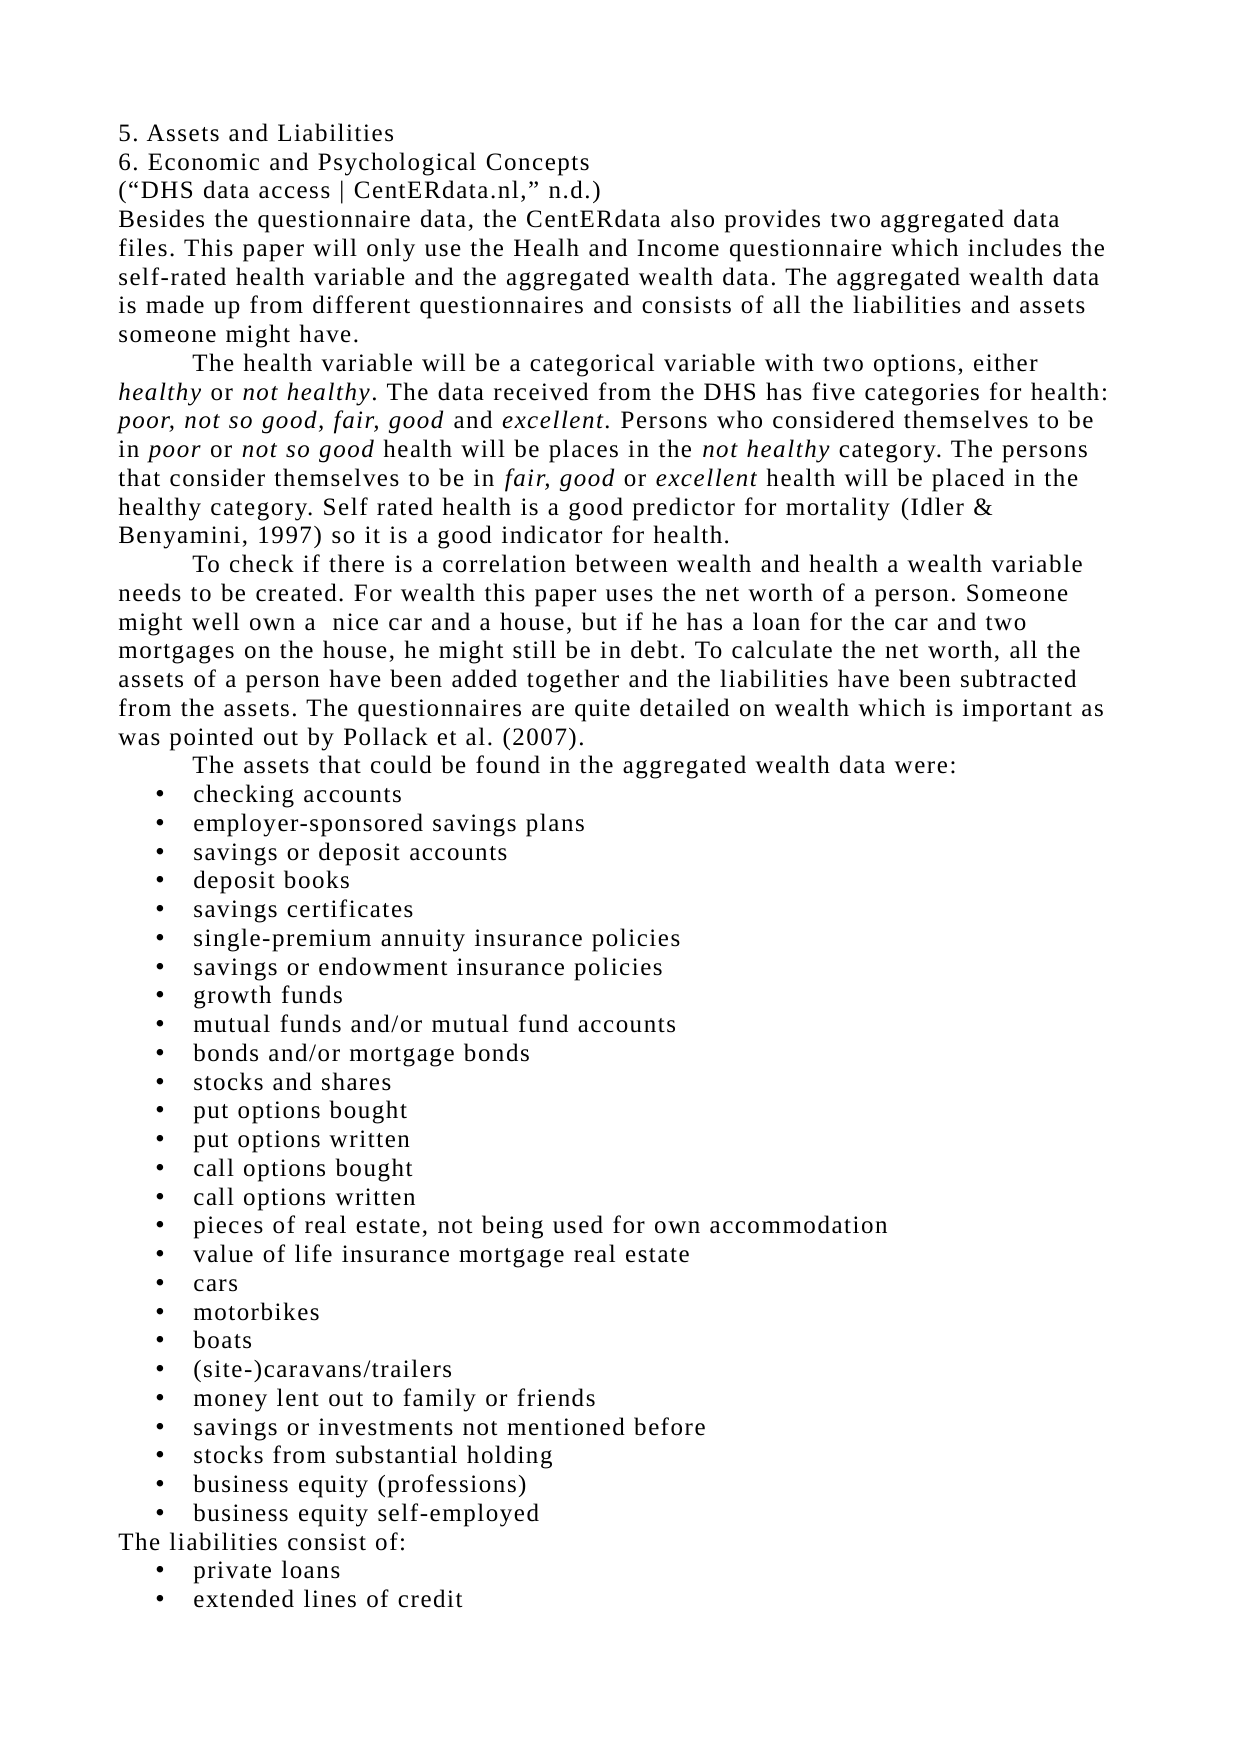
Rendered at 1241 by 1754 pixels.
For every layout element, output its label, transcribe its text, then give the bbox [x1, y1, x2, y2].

text The liabilities consist of: [118, 1527, 1122, 1556]
list boats [156, 1326, 1122, 1354]
list savings or endowment insurance policies [156, 952, 1122, 981]
list mutual funds and/or mutual fund accounts [156, 1009, 1122, 1038]
list growth funds [156, 981, 1122, 1009]
list call options bought [156, 1153, 1122, 1182]
list employer-sponsored savings plans [156, 808, 1122, 837]
list business equity self-employed [156, 1498, 1122, 1527]
list call options written [156, 1182, 1122, 1211]
list stocks from substantial holding [156, 1441, 1122, 1469]
text 5. Assets and Liabilities 6. Economic and Psychological Concepts [118, 118, 1122, 176]
list motorbikes [156, 1297, 1122, 1326]
list pieces of real estate, not being used for own accommodation [156, 1211, 1122, 1239]
list value of life insurance mortgage real estate [156, 1239, 1122, 1268]
list extended lines of credit [156, 1584, 1122, 1613]
list single-premium annuity insurance policies [156, 923, 1122, 952]
list checking accounts [156, 779, 1122, 808]
list business equity (professions) [156, 1469, 1122, 1498]
list put options written [156, 1124, 1122, 1153]
list (site-)caravans/trailers [156, 1354, 1122, 1383]
list bonds and/or mortgage bonds [156, 1038, 1122, 1067]
text Besides the questionnaire data, the CentERdata also provides two aggregated data files. This paper will only use the Healh and Income questionnaire which includes the self-rated health variable and the aggregated wealth data. The aggregated wealth data is made up from different questionnaires and consists of all the liabilities and assets someone might have. [118, 204, 1122, 348]
list money lent out to family or friends [156, 1383, 1122, 1412]
text (“DHS data access | CentERdata.nl,” n.d.)⁠ [118, 176, 1122, 204]
list private loans [156, 1556, 1122, 1584]
list cars [156, 1268, 1122, 1297]
list savings or investments not mentioned before [156, 1412, 1122, 1441]
text To check if there is a correlation between wealth and health a wealth variable needs to be created. For wealth this paper uses the net worth of a person. Someone might well own a nice car and a house, but if he has a loan for the car and two mortgages on the house, he might still be in debt. To calculate the net worth, all the assets of a person have been added together and the liabilities have been subtracted from the assets. The questionnaires are quite detailed on wealth which is important as was pointed out by Pollack et al. (2007). [118, 549, 1122, 751]
text The assets that could be found in the aggregated wealth data were: [118, 751, 1122, 779]
text The health variable will be a categorical variable with two options, either healthy or not healthy. The data received from the DHS has five categories for health: poor, not so good, fair, good and excellent. Persons who considered themselves to be in poor or not so good health will be places in the not healthy category. The persons that consider themselves to be in fair, good or excellent health will be placed in the healthy category. Self rated health is a good predictor for mortality (Idler & Benyamini, 1997)⁠ so it is a good indicator for health. [118, 348, 1122, 549]
list savings certificates [156, 894, 1122, 923]
list put options bought [156, 1096, 1122, 1124]
list deposit books [156, 866, 1122, 894]
list savings or deposit accounts [156, 837, 1122, 866]
list stocks and shares [156, 1067, 1122, 1096]
